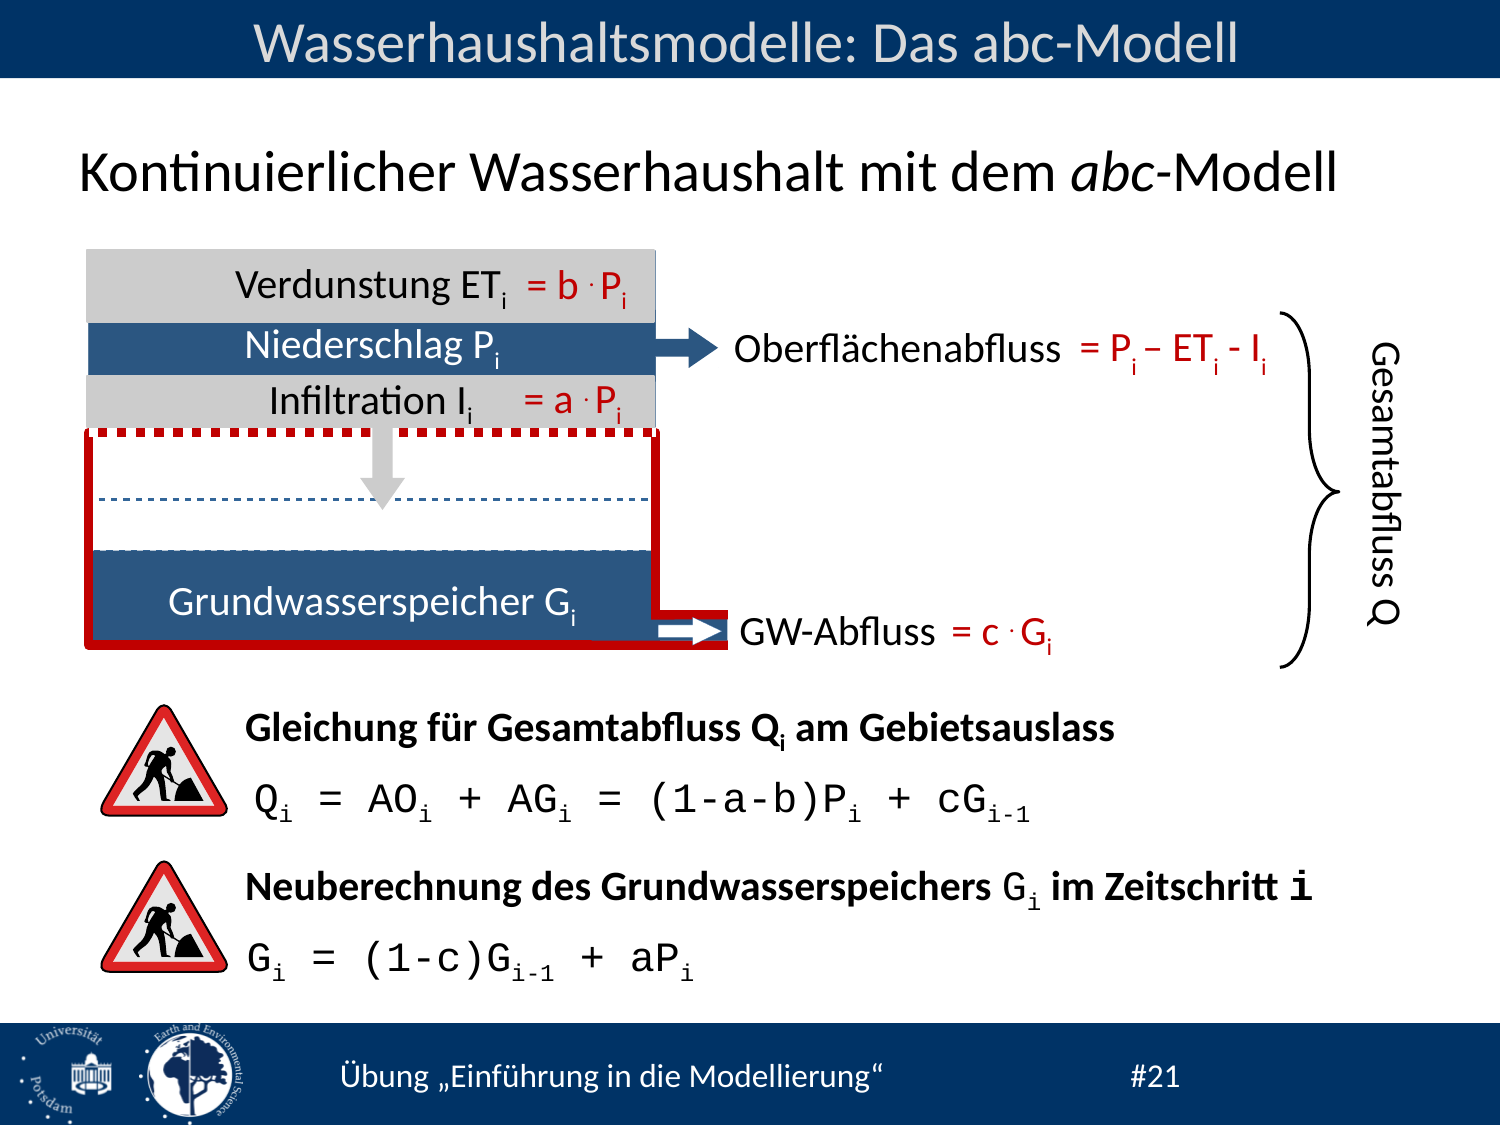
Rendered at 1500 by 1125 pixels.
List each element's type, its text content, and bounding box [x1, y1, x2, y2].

text_box = Pi – ETi - Ii [1287, 312, 1420, 388]
picture [100, 860, 231, 976]
text_box Wasserhaushaltsmodelle: Das abc-Modell [0, 0, 1495, 75]
text_box = b . Pi [511, 250, 690, 322]
text_box = c . Gi [936, 596, 1114, 668]
text_box Neuberechnung des Grundwasserspeichers Gi im Zeitschritt i [230, 851, 1365, 922]
text_box Gleichung für Gesamtabfluss Qi am Gebietsauslass [230, 692, 1365, 765]
text_box = Pi – ETi - Ii [1064, 312, 1307, 388]
picture [83, 248, 1105, 662]
text_box Qi = AOi + AGi = (1-a-b)Pi + cGi-1 [238, 763, 1397, 835]
text_box = a . Pi [508, 364, 686, 437]
text_box Gi = (1-c)Gi-1 + aPi [231, 922, 1378, 994]
picture [139, 1023, 243, 1125]
text_box Gesamtabfluss Q [1356, 326, 1422, 695]
text_box Kontinuierlicher Wasserhaushalt mit dem abc-Modell [64, 125, 1412, 211]
picture [100, 704, 231, 820]
